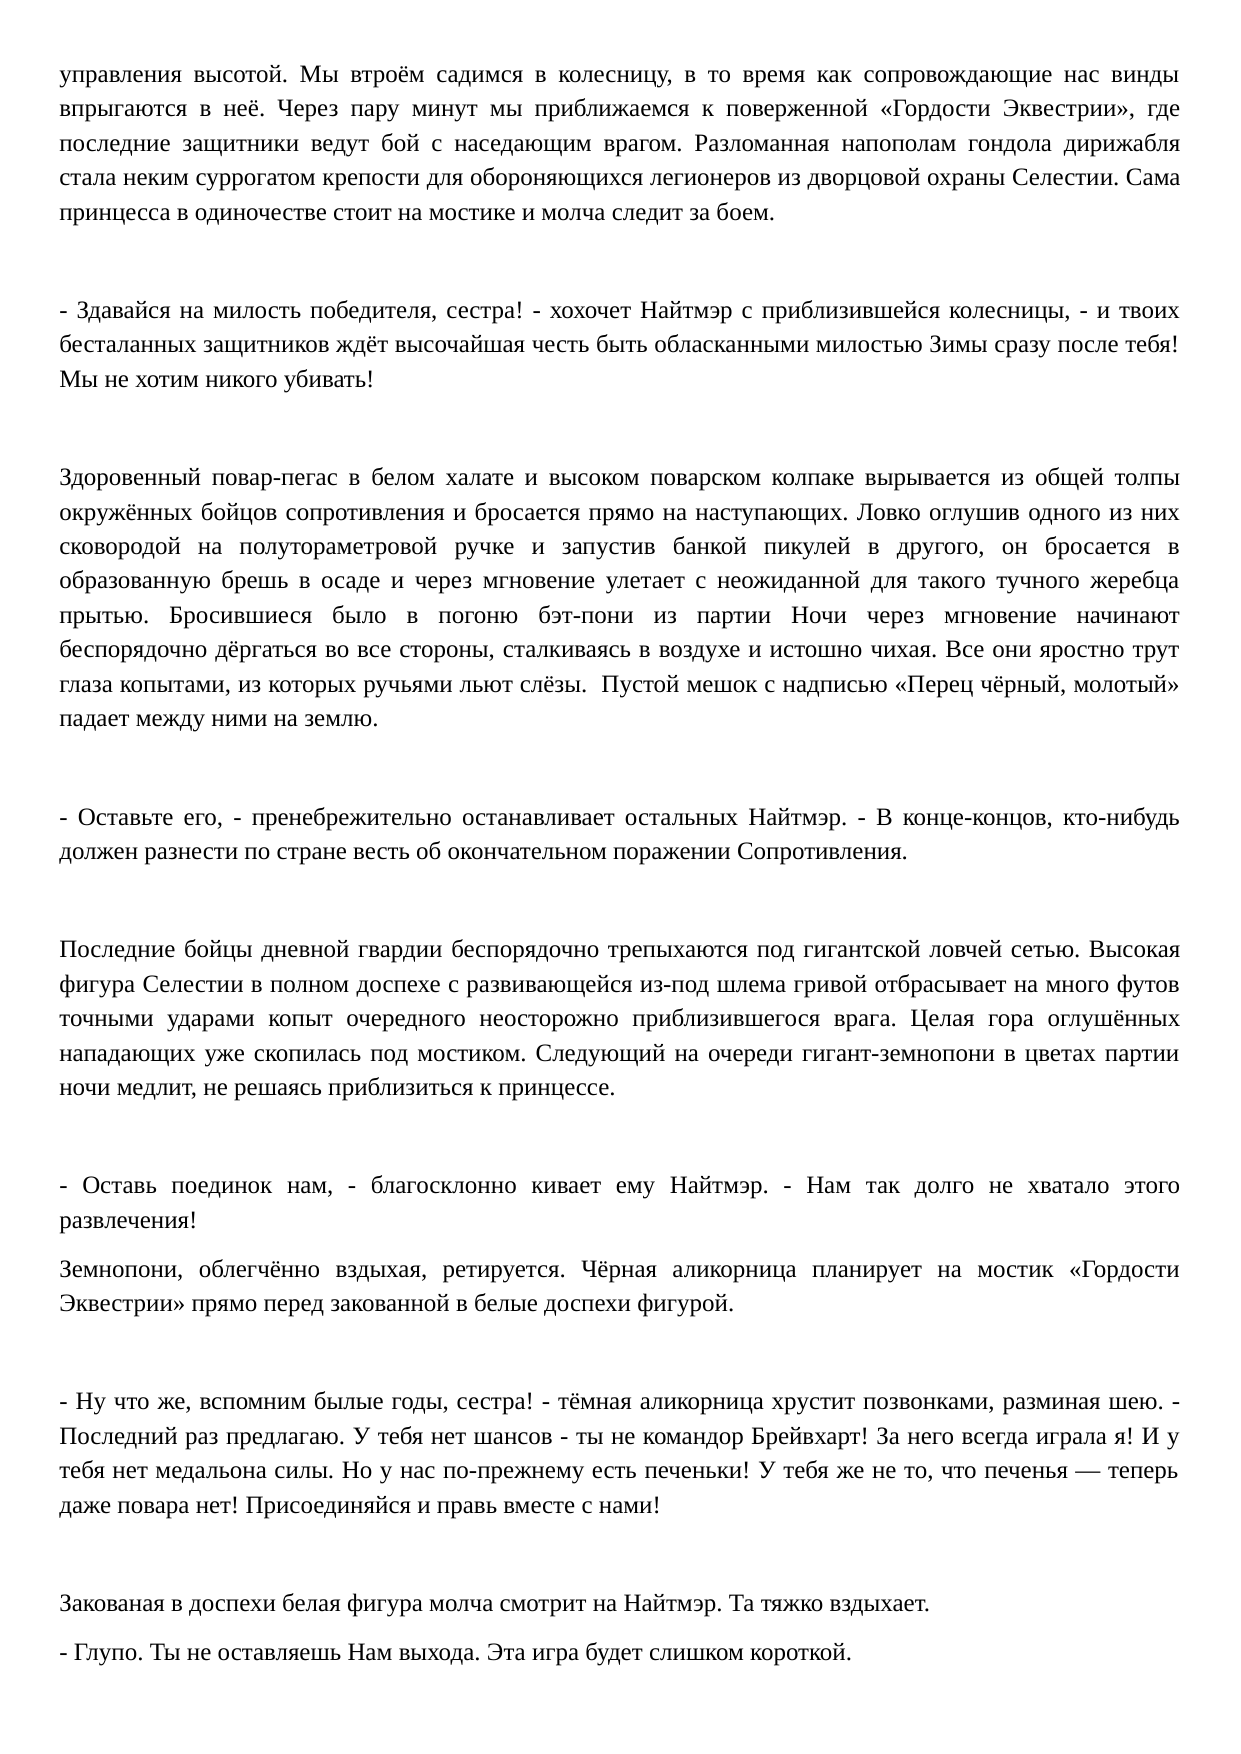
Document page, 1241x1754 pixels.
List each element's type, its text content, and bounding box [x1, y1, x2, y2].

text Здоровенный повар-пегас в белом халате и высоком поварском колпаке вырывается из общей толпы окружённых бойцов сопротивления и бросается прямо на наступающих. Ловко оглушив одного из них сковородой на полутораметровой ручке и запустив банкой пикулей в другого, он бросается в образованную брешь в осаде и через мгновение улетает с неожиданной для такого тучного жеребца прытью. Бросившиеся было в погоню бэт-пони из партии Ночи через мгновение начинают беспорядочно дёргаться во все стороны, сталкиваясь в воздухе и истошно чихая. Все они яростно трут глаза копытами, из которых ручьями льют слёзы. Пустой мешок с надписью «Перец чёрный, молотый» падает между ними на землю. [59, 462, 1181, 732]
text Земнопони, облегчённо вздыхая, ретируется. Чёрная аликорница планирует на мостик «Гордости Эквестрии» прямо перед закованной в белые доспехи фигурой. [59, 1254, 1181, 1317]
text Последние бойцы дневной гвардии беспорядочно трепыхаются под гигантской ловчей сетью. Высокая фигура Селестии в полном доспехе с развивающейся из-под шлема гривой отбрасывает на много футов точными ударами копыт очередного неосторожно приблизившегося врага. Целая гора оглушённых нападающих уже скопилась под мостиком. Следующий на очереди гигант-земнопони в цветах партии ночи медлит, не решаясь приблизиться к принцессе. [59, 934, 1181, 1101]
text - Оставьте его, - пренебрежительно останавливает остальных Найтмэр. - В конце-концов, кто-нибудь должен разнести по стране весть об окончательном поражении Сопротивления. [59, 802, 1181, 865]
text Закованая в доспехи белая фигура молча смотрит на Найтмэр. Та тяжко вздыхает. [59, 1588, 1181, 1617]
text - Здавайся на милость победителя, сестра! - хохочет Найтмэр с приблизившейся колесницы, - и твоих бесталанных защитников ждёт высочайшая честь быть обласканными милостью Зимы сразу после тебя! Мы не хотим никого убивать! [59, 295, 1181, 393]
text управления высотой. Мы втроём садимся в колесницу, в то время как сопровождающие нас винды впрыгаются в неё. Через пару минут мы приближаемся к поверженной «Гордости Эквестрии», где последние защитники ведут бой с наседающим врагом. Разломанная напополам гондола дирижабля стала неким суррогатом крепости для обороняющихся легионеров из дворцовой охраны Селестии. Сама принцесса в одиночестве стоит на мостике и молча следит за боем. [59, 59, 1181, 226]
text - Ну что же, вспомним былые годы, сестра! - тёмная аликорница хрустит позвонками, разминая шею. - Последний раз предлагаю. У тебя нет шансов - ты не командор Брейвхарт! За него всегда играла я! И у тебя нет медальона силы. Но у нас по-прежнему есть печеньки! У тебя же не то, что печенья — теперь даже повара нет! Присоединяйся и правь вместе с нами! [59, 1386, 1181, 1519]
text - Глупо. Ты не оставляешь Нам выхода. Эта игра будет слишком короткой. [59, 1637, 1181, 1666]
text - Оставь поединок нам, - благосклонно кивает ему Найтмэр. - Нам так долго не хватало этого развлечения! [59, 1170, 1181, 1233]
